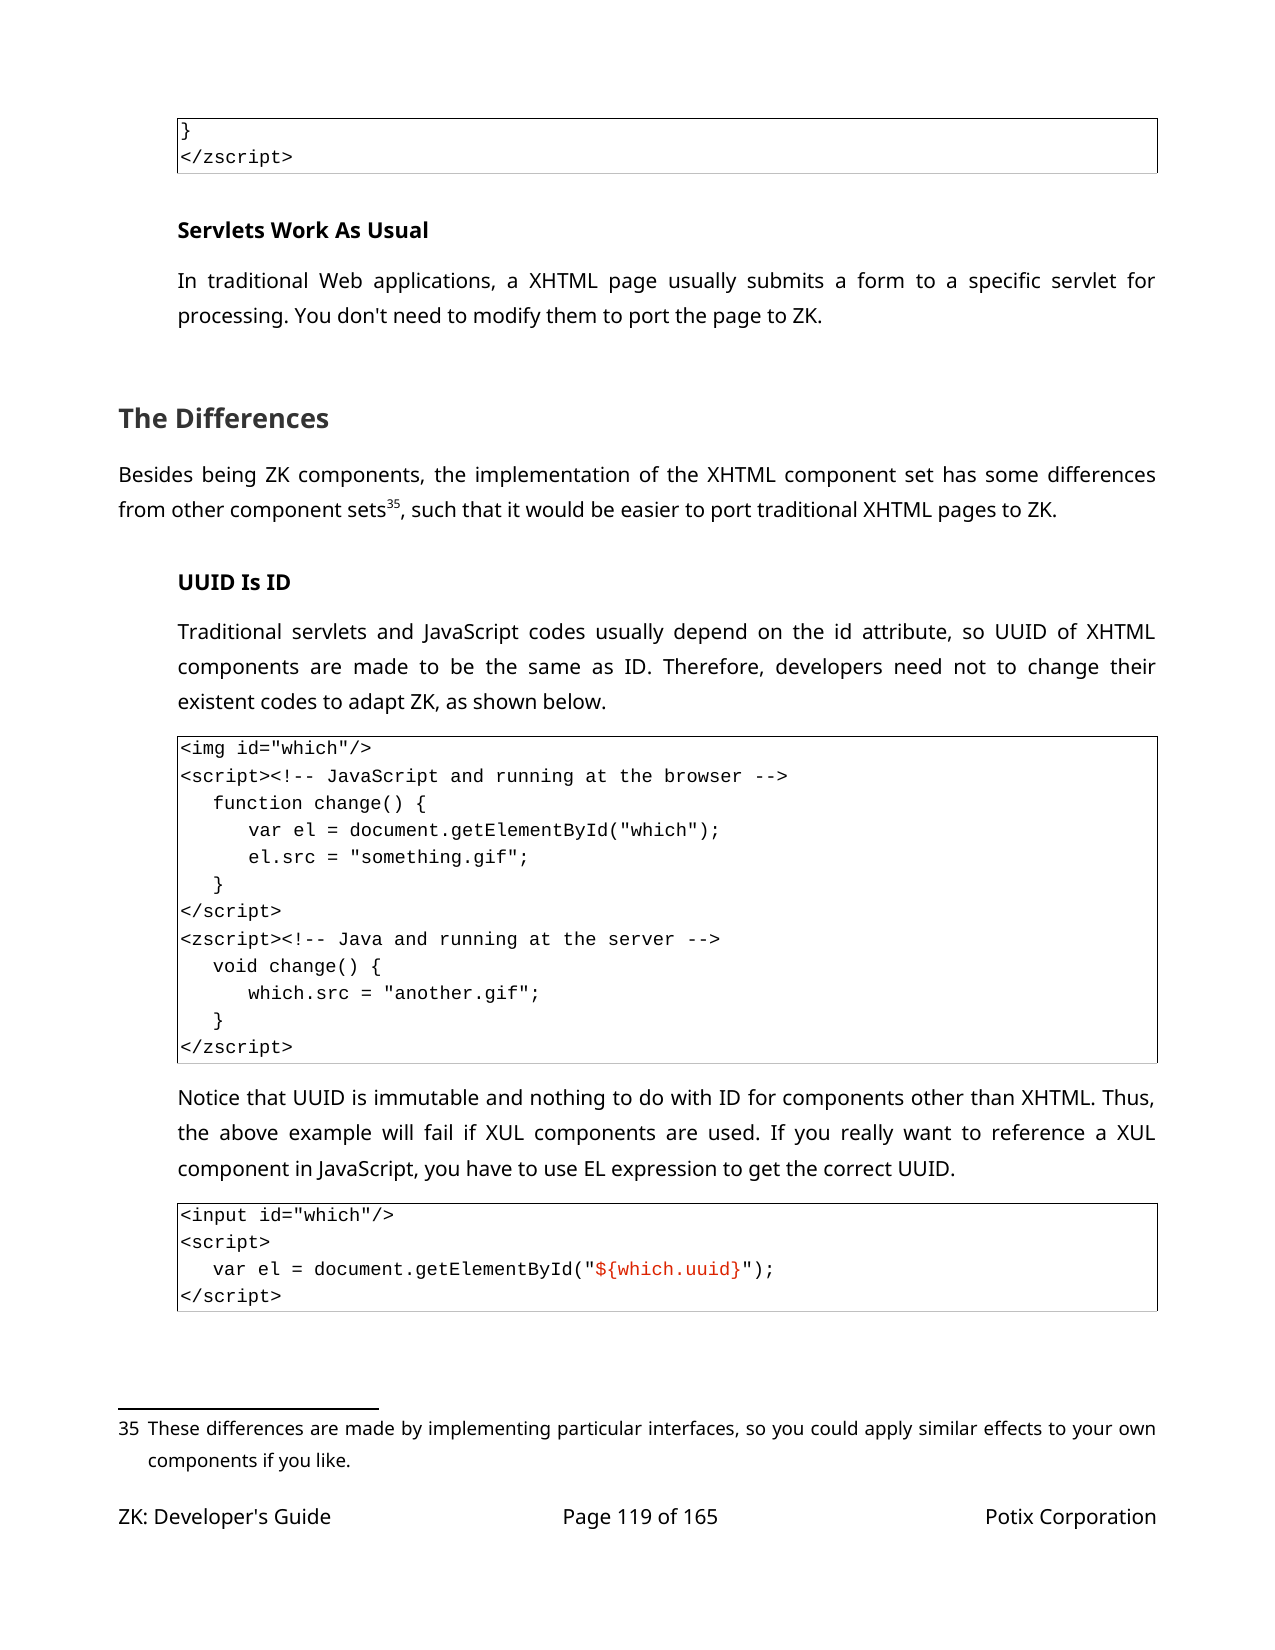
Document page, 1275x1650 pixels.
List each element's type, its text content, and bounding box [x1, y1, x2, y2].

text var el = document.getElementById("${which.uuid}"); [178, 1257, 1157, 1281]
text </script> [178, 1284, 1157, 1311]
text These differences are made by implementing particular interfaces, so you could apply similar effects to your own components if you like. [118, 1416, 1157, 1473]
text <input id="which"/> [178, 1204, 1157, 1227]
text el.src = "something.gif"; [178, 845, 1157, 869]
text } [178, 119, 1157, 142]
text <script><!-- JavaScript and running at the browser --> [178, 763, 1157, 788]
text <zscript><!-- Java and running at the server --> [178, 927, 1157, 951]
text } [178, 872, 1157, 896]
text <script> [178, 1230, 1157, 1254]
subtitle UUID Is ID [177, 566, 1157, 596]
text </script> [178, 899, 1157, 924]
text </zscript> [178, 1035, 1157, 1063]
text void change() { [178, 954, 1157, 978]
text In traditional Web applications, a XHTML page usually submits a form to a specific servlet for processing. You don't need to modify them to port the page to ZK. [177, 266, 1157, 329]
subtitle The Differences [118, 400, 1157, 437]
text </zscript> [178, 145, 1157, 173]
subtitle Servlets Work As Usual [177, 215, 1157, 245]
text function change() { [178, 791, 1157, 815]
text Notice that UUID is immutable and nothing to do with ID for components other than XHTML. Thus, the above example will fail if XUL components are used. If you really want to reference a XUL component in JavaScript, you have to use EL expression to get the correct UUID. [177, 1083, 1157, 1182]
text which.src = "another.gif"; [178, 981, 1157, 1005]
text var el = document.getElementById("which"); [178, 818, 1157, 842]
text Besides being ZK components, the implementation of the XHTML component set has some differences from other component sets, such that it would be easier to port traditional XHTML pages to ZK. [118, 460, 1157, 524]
text <img id="which"/> [178, 737, 1157, 761]
text } [178, 1008, 1157, 1032]
text Traditional servlets and JavaScript codes usually depend on the id attribute, so UUID of XHTML components are made to be the same as ID. Therefore, developers need not to change their existent codes to adapt ZK, as shown below. [177, 617, 1157, 716]
